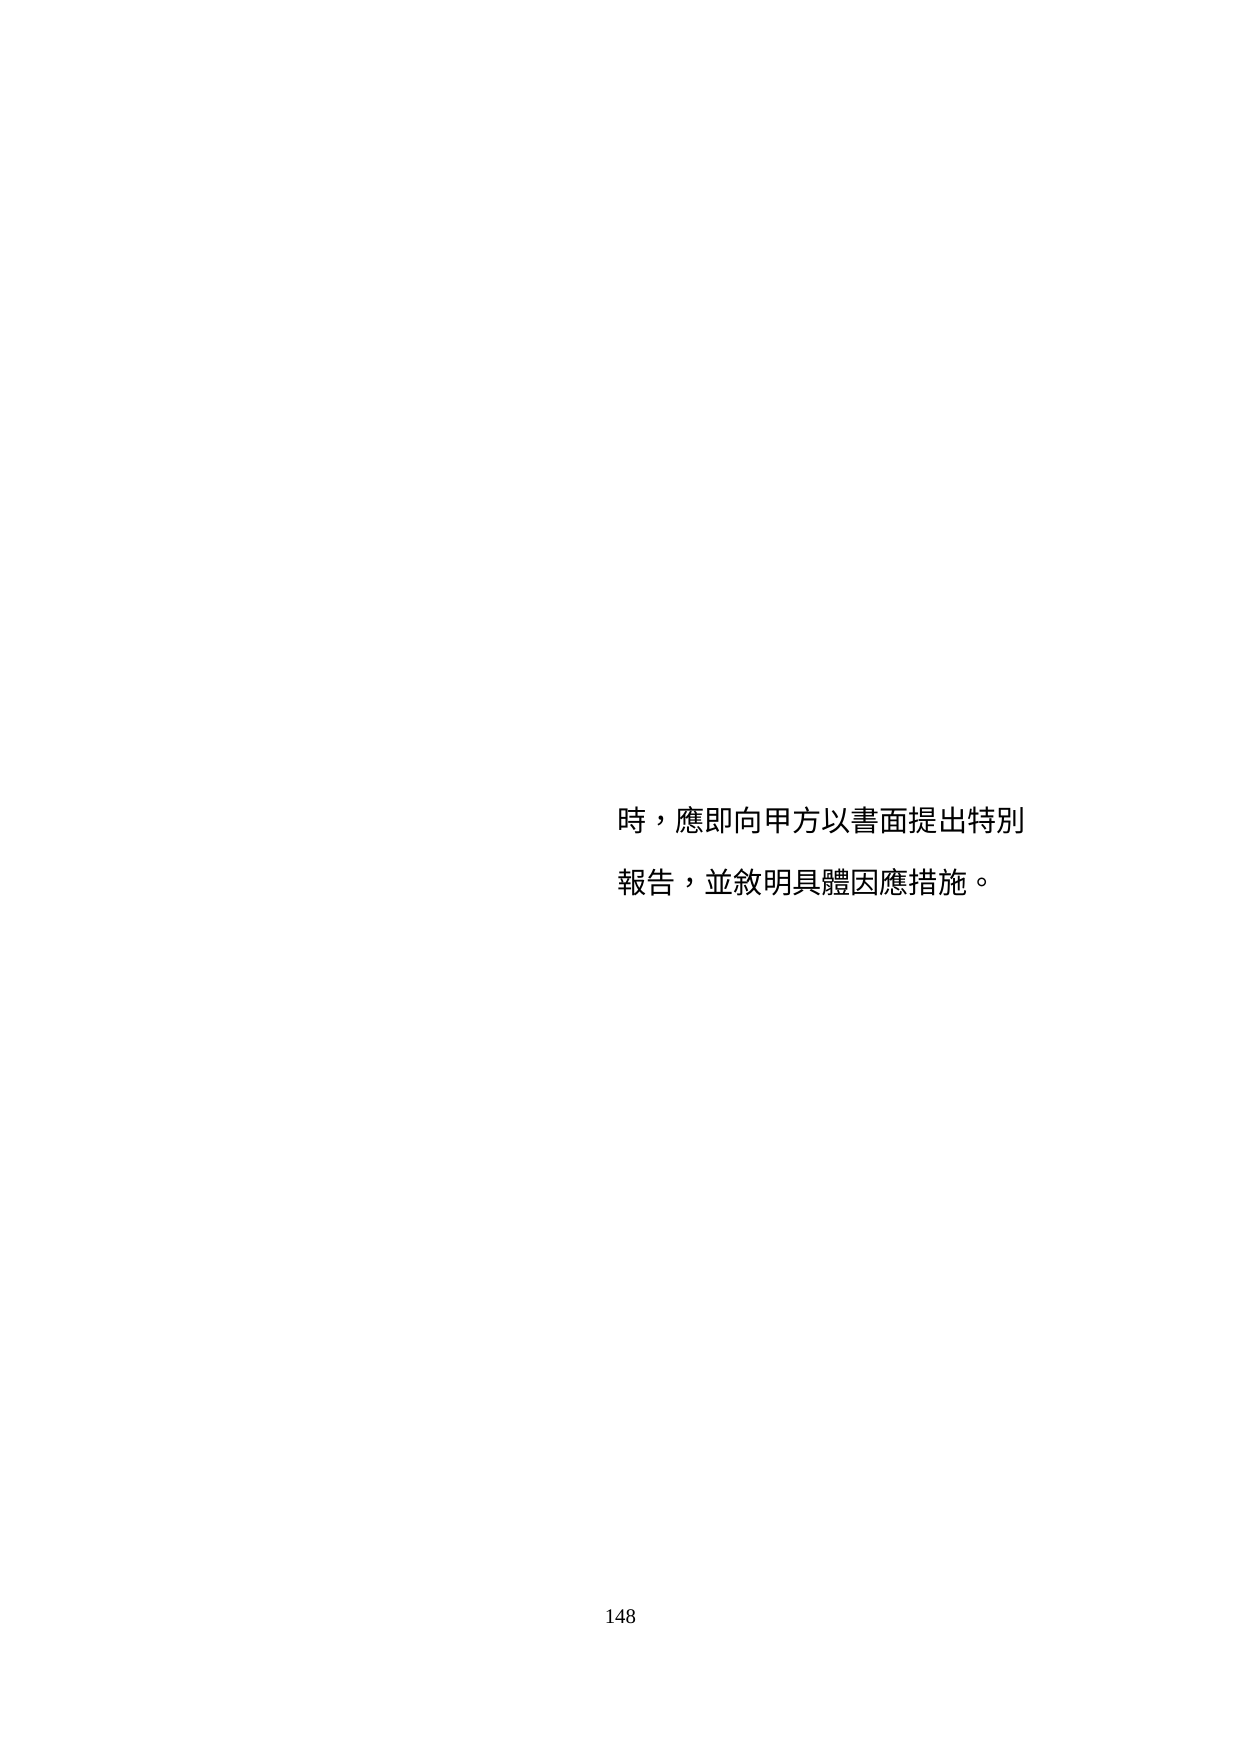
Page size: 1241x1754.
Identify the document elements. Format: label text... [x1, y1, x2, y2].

list 時，應即向甲方以書面提出特別報告，並敘明具體因應措施。 [450, 777, 1053, 902]
